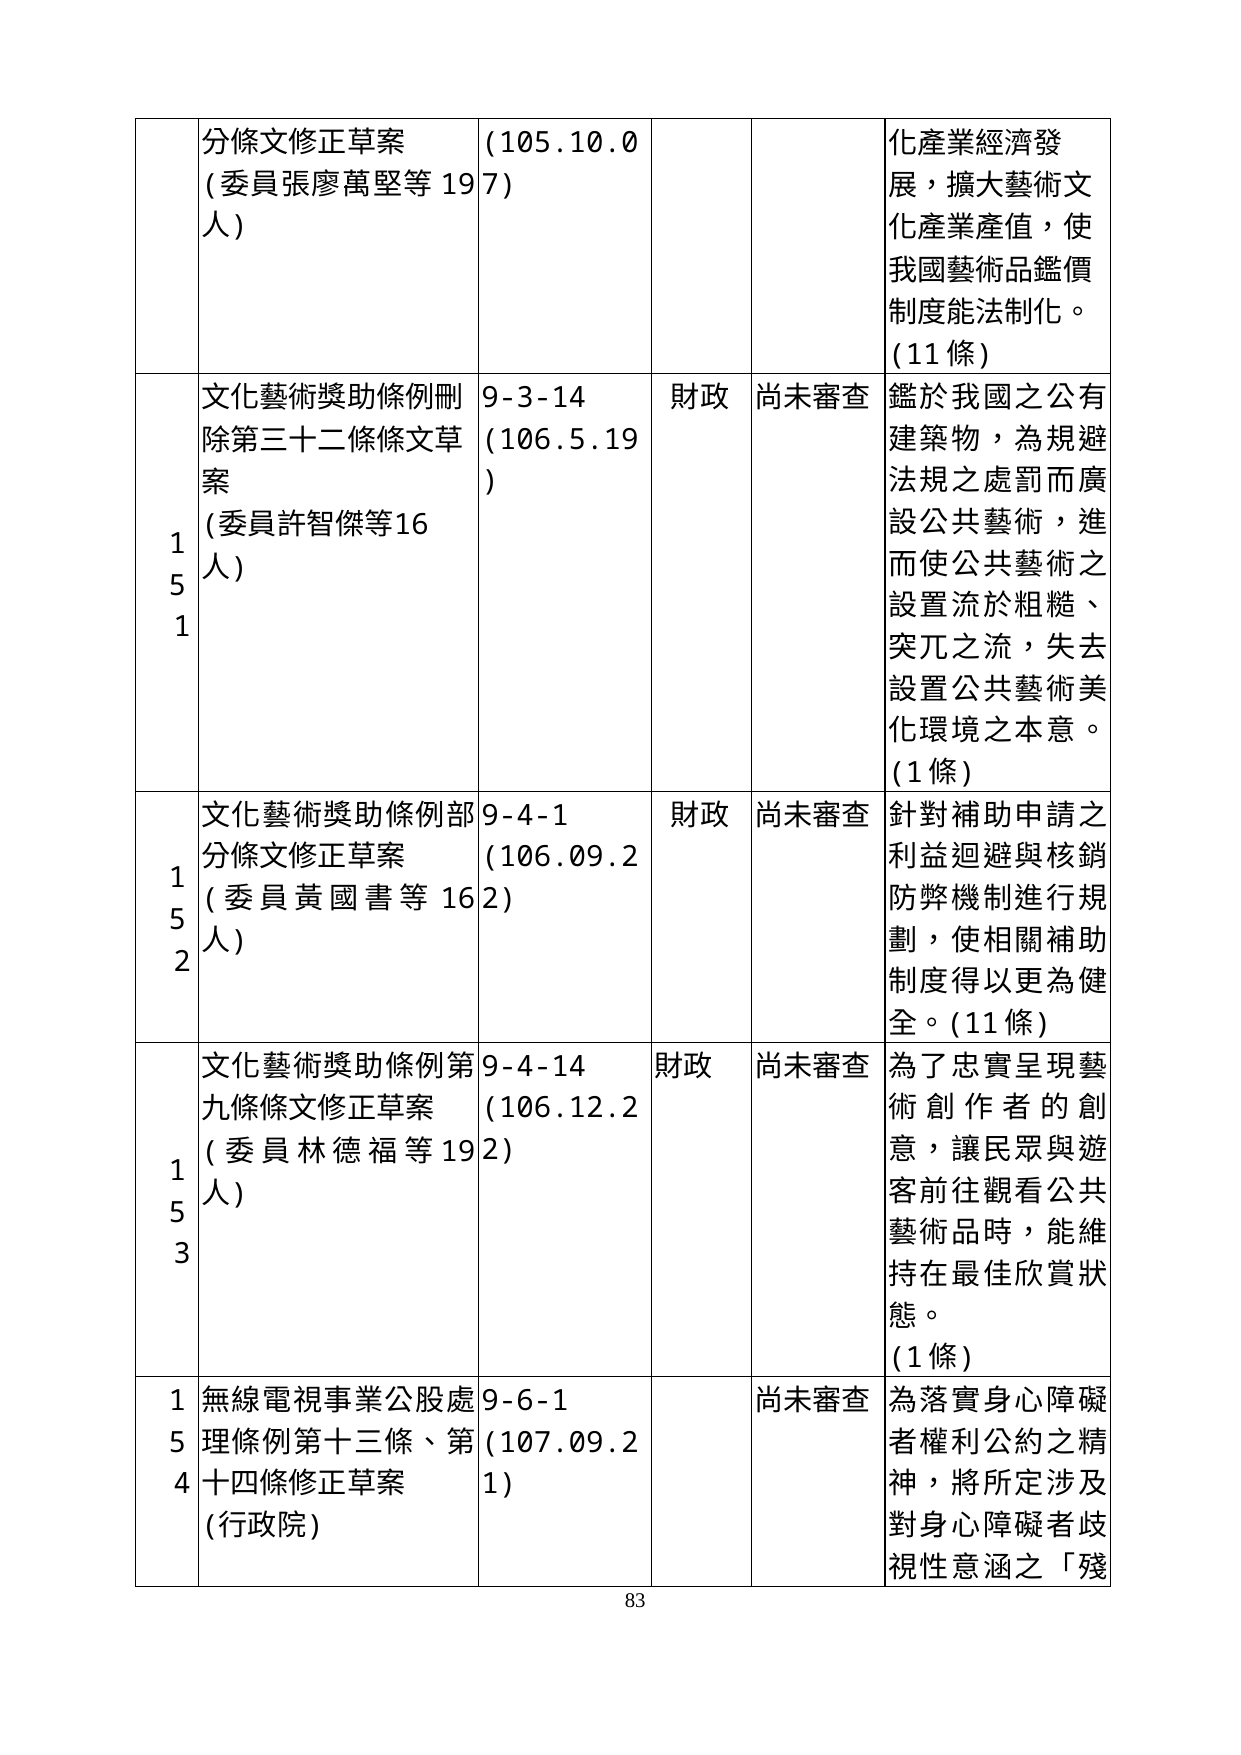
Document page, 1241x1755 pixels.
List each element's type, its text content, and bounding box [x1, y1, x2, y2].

table_cell 尚未審查 [752, 1377, 884, 1586]
table_cell 文化藝術獎助條例部分條文修正草案 (委員黃國書等16人) [199, 792, 478, 1042]
table_cell 9-4-14 (106.12.22) [479, 1043, 651, 1376]
table_cell 分條文修正草案 (委員張廖萬堅等19人) [199, 119, 478, 373]
table_cell [752, 119, 884, 373]
table_cell 為了忠實呈現藝術創作者的創意，讓民眾與遊客前往觀看公共藝術品時，能維持在最佳欣賞狀態。 (1條) [886, 1043, 1110, 1376]
table_cell (105.10.07) [479, 119, 651, 373]
table_cell 文化藝術獎助條例刪除第三十二條條文草案 (委員許智傑等16人) [199, 374, 478, 791]
table_cell [652, 1377, 751, 1586]
table_cell [136, 792, 198, 1042]
table_cell 財政 [652, 792, 751, 1042]
table_cell [136, 374, 198, 791]
table_cell 尚未審查 [752, 792, 884, 1042]
table_cell 化產業經濟發展，擴大藝術文化產業產值，使我國藝術品鑑價制度能法制化。(11條) [886, 119, 1110, 373]
table_cell 9-6-1 (107.09.21) [479, 1377, 651, 1586]
table_cell [652, 119, 751, 373]
table_cell 尚未審查 [752, 1043, 884, 1376]
table_cell 尚未審查 [752, 374, 884, 791]
table_cell 為落實身心障礙者權利公約之精神，將所定涉及對身心障礙者歧視性意涵之「殘 [886, 1377, 1110, 1586]
table_cell [136, 1043, 198, 1376]
table_cell 文化藝術獎助條例第九條條文修正草案 (委員林德福等19人) [199, 1043, 478, 1376]
table_cell 無線電視事業公股處理條例第十三條、第十四條修正草案 (行政院) [199, 1377, 478, 1586]
table_cell 財政 [652, 374, 751, 791]
table_cell [136, 119, 198, 373]
table_cell 9-3-14 (106.5.19) [479, 374, 651, 791]
table_cell 財政 [652, 1043, 751, 1376]
table_cell 針對補助申請之利益迴避與核銷防弊機制進行規劃，使相關補助制度得以更為健全。(11條) [886, 792, 1110, 1042]
table_cell 鑑於我國之公有建築物，為規避法規之處罰而廣設公共藝術，進而使公共藝術之設置流於粗糙、突兀之流，失去設置公共藝術美化環境之本意。(1條) [886, 374, 1110, 791]
table_cell 9-4-1 (106.09.22) [479, 792, 651, 1042]
table_cell [136, 1377, 198, 1586]
